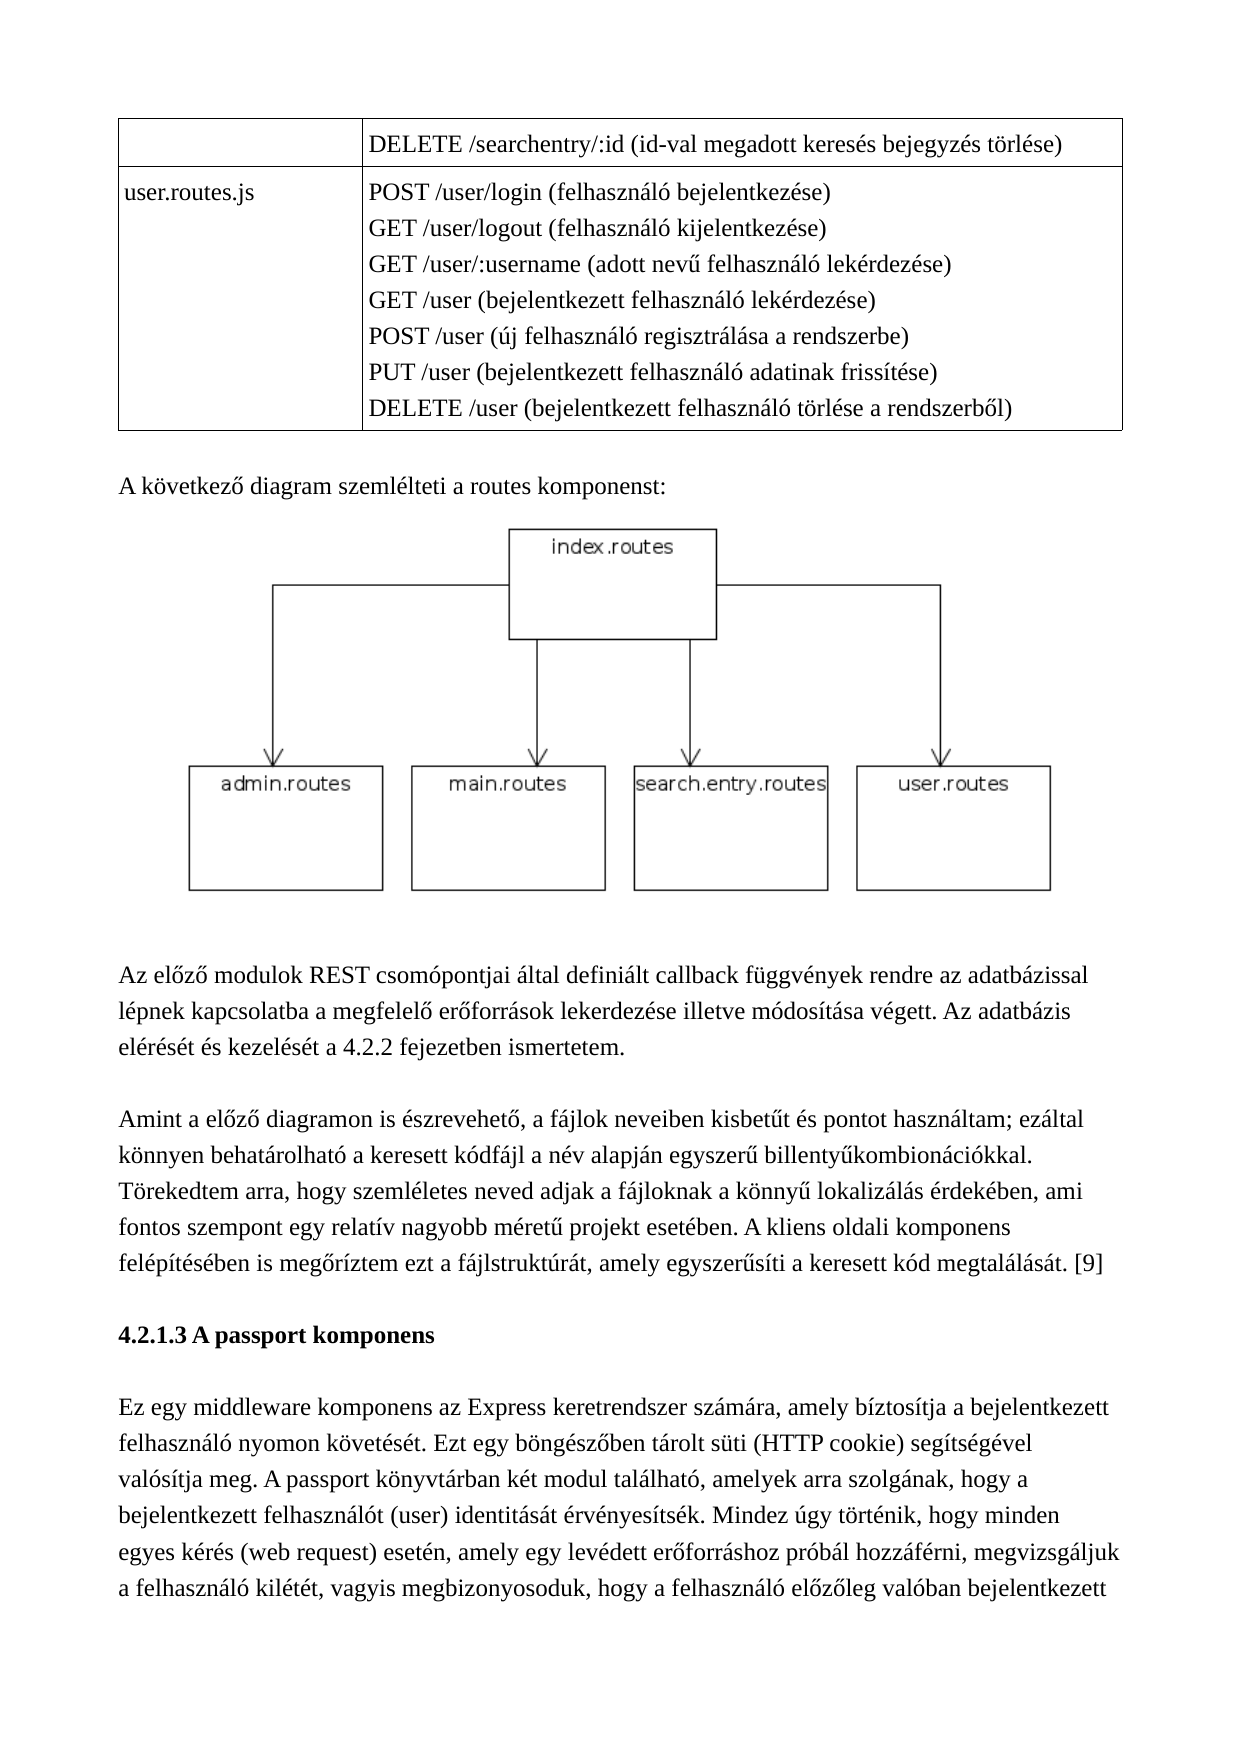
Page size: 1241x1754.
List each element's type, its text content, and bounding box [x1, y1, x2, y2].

text Amint a előző diagramon is észrevehető, a fájlok neveiben kisbetűt és pontot használtam; ezáltal könnyen behatárolható a keresett kódfájl a név alapján egyszerű billentyűkombionációkkal. Törekedtem arra, hogy szemléletes neved adjak a fájloknak a könnyű lokalizálás érdekében, ami fontos szempont egy relatív nagyobb méretű projekt esetében. A kliens oldali komponens felépítésében is megőríztem ezt a fájlstruktúrát, amely egyszerűsíti a keresett kód megtalálását. [9] [118, 1099, 1122, 1279]
table_cell DELETE /searchentry/:id (id-val megadott keresés bejegyzés törlése) [363, 119, 1122, 166]
text Az előző modulok REST csomópontjai által definiált callback függvények rendre az adatbázissal lépnek kapcsolatba a megfelelő erőforrások lekerdezése illetve módosítása végett. Az adatbázis elérését és kezelését a 4.2.2 fejezetben ismertetem. [118, 954, 1122, 1063]
picture [161, 501, 1079, 919]
table_cell [119, 119, 362, 166]
text 4.2.1.3 A passport komponens [118, 1315, 1122, 1351]
text Ez egy middleware komponens az Express keretrendszer számára, amely bíztosítja a bejelentkezett felhasználó nyomon követését. Ezt egy böngészőben tárolt süti (HTTP cookie) segítségével valósítja meg. A passport könyvtárban két modul található, amelyek arra szolgának, hogy a bejelentkezett felhasználót (user) identitását érvényesítsék. Mindez úgy történik, hogy minden egyes kérés (web request) esetén, amely egy levédett erőforráshoz próbál hozzáférni, megvizsgáljuk a felhasználó kilétét, vagyis megbizonyosoduk, hogy a felhasználó előzőleg valóban bejelentkezett [118, 1387, 1122, 1603]
table_cell user.routes.js [119, 167, 362, 429]
table_cell POST /user/login (felhasználó bejelentkezése) GET /user/logout (felhasználó kijelentkezése) GET /user/:username (adott nevű felhasználó lekérdezése) GET /user (bejelentkezett felhasználó lekérdezése) POST /user (új felhasználó regisztrálása a rendszerbe) PUT /user (bejelentkezett felhasználó adatinak frissítése) DELETE /user (bejelentkezett felhasználó törlése a rendszerből) [363, 167, 1122, 429]
text A következő diagram szemlélteti a routes komponenst: [118, 466, 1122, 502]
